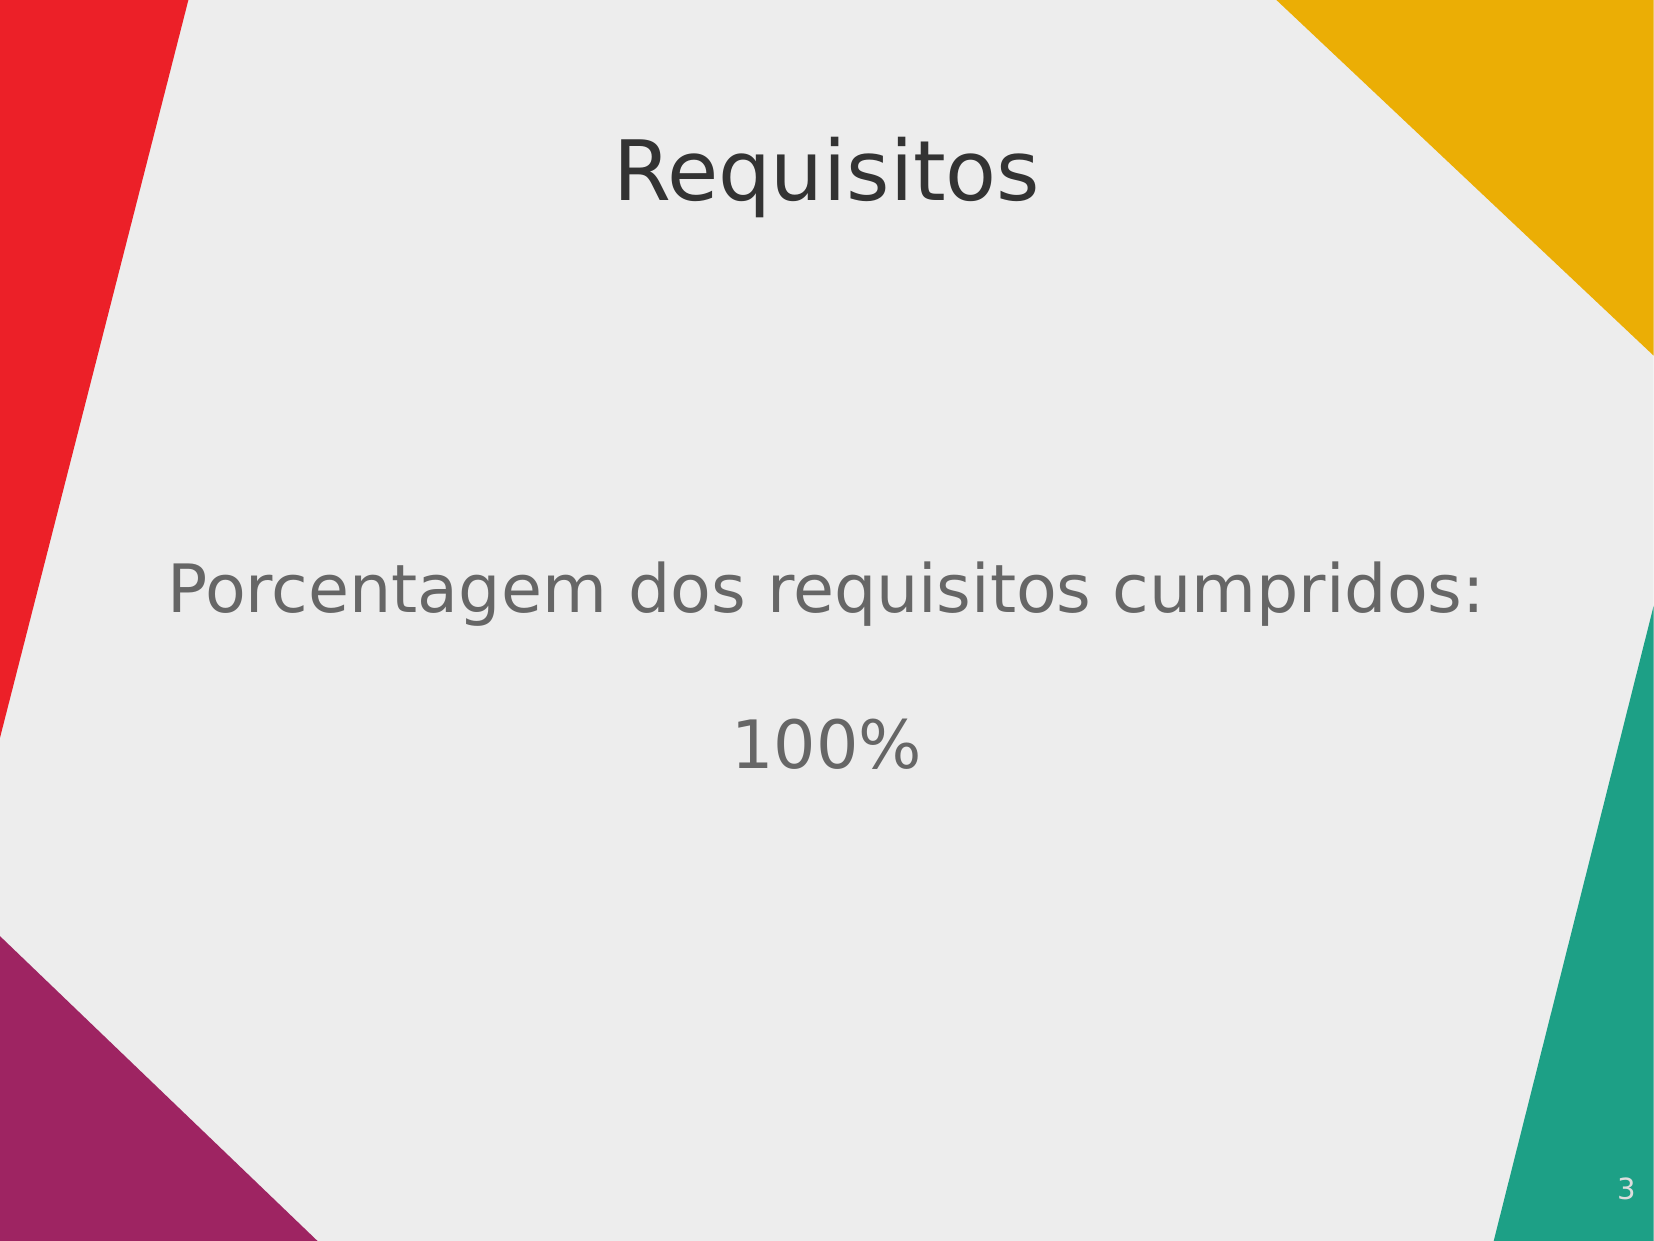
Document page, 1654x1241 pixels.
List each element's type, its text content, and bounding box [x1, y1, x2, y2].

text_box Porcentagem dos requisitos cumpridos: 100% [114, 302, 1539, 1033]
title Requisitos [114, 73, 1539, 271]
